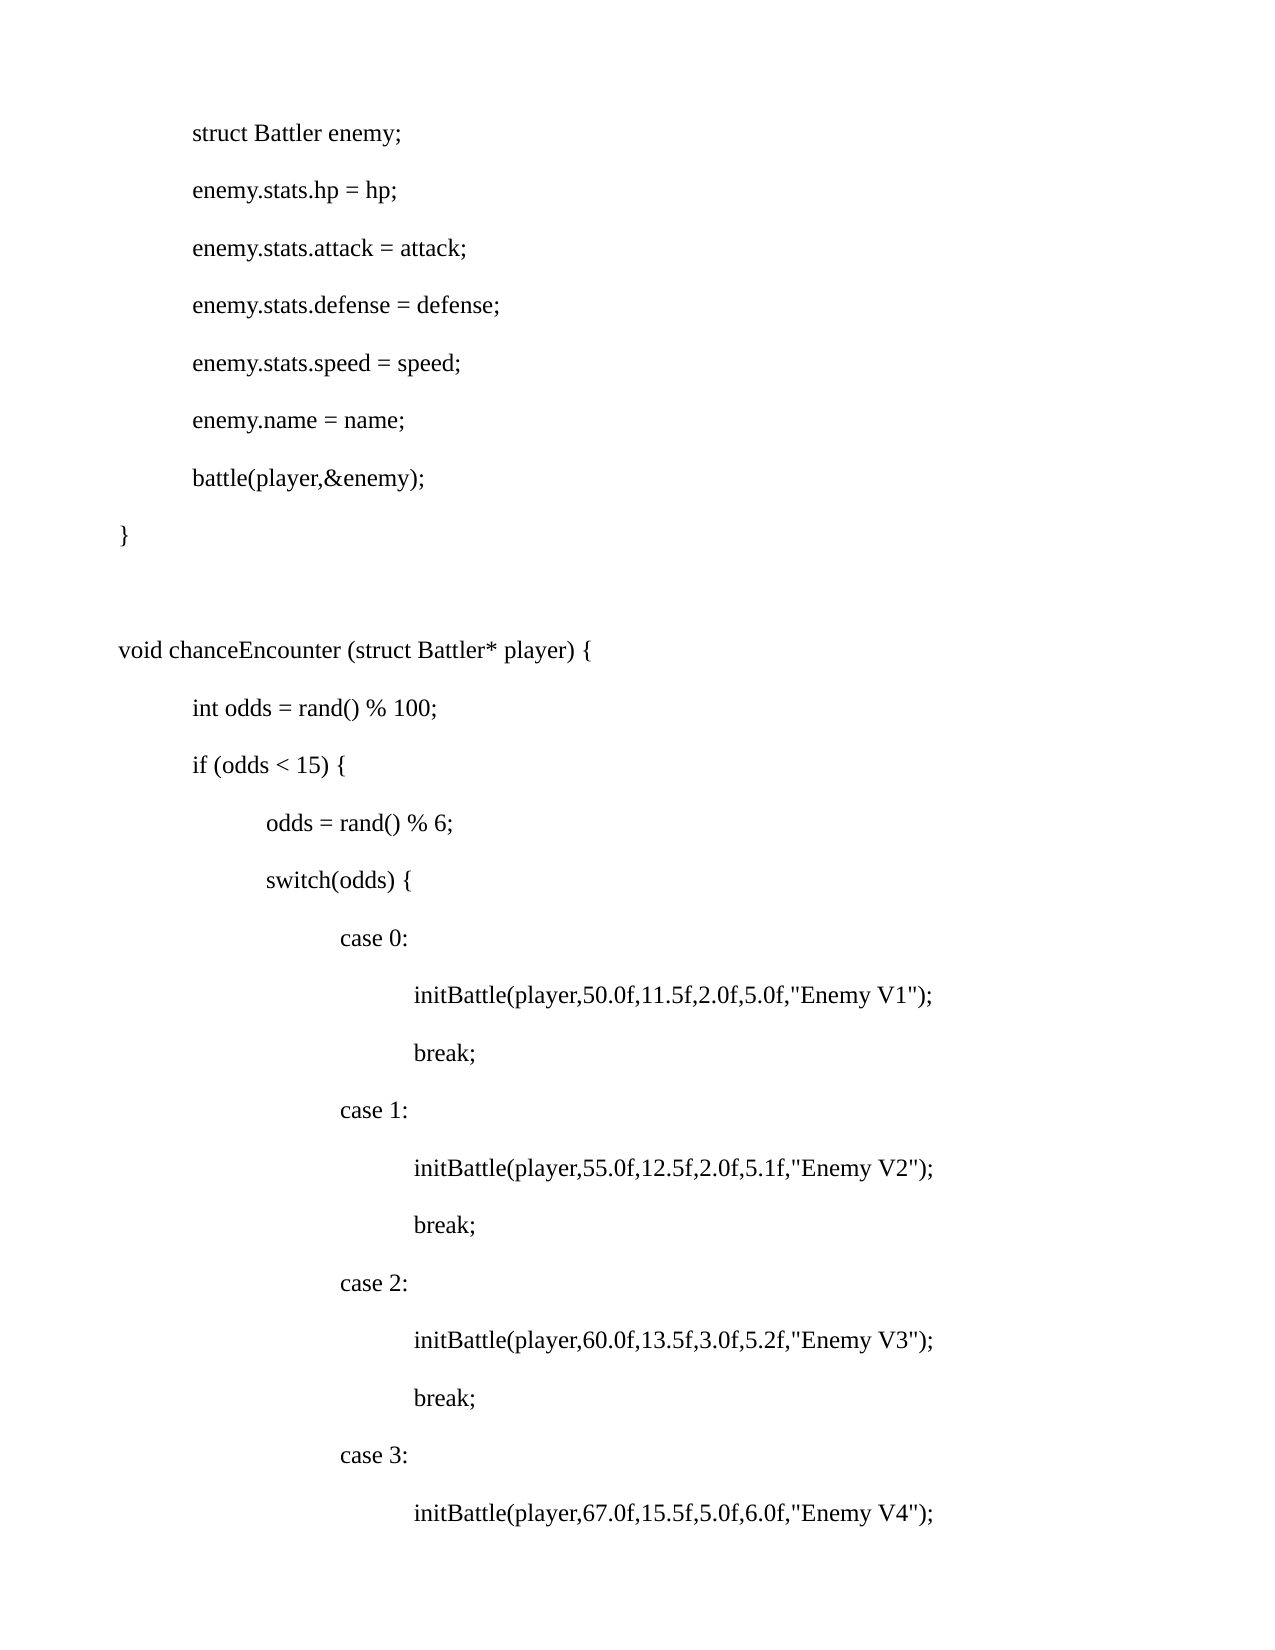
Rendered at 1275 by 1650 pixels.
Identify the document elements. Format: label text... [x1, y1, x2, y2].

text break; [118, 1211, 1157, 1239]
text odds = rand() % 6; [118, 808, 1157, 837]
text case 2: [118, 1268, 1157, 1297]
text enemy.stats.defense = defense; [118, 291, 1157, 319]
text case 3: [118, 1441, 1157, 1469]
text initBattle(player,50.0f,11.5f,2.0f,5.0f,"Enemy V1"); [118, 981, 1157, 1009]
text } [118, 521, 1157, 549]
text switch(odds) { [118, 866, 1157, 894]
text int odds = rand() % 100; [118, 693, 1157, 722]
text void chanceEncounter (struct Battler* player) { [118, 636, 1157, 664]
text battle(player,&enemy); [118, 463, 1157, 492]
text break; [118, 1383, 1157, 1412]
text if (odds < 15) { [118, 751, 1157, 779]
text initBattle(player,55.0f,12.5f,2.0f,5.1f,"Enemy V2"); [118, 1153, 1157, 1182]
text initBattle(player,67.0f,15.5f,5.0f,6.0f,"Enemy V4"); [118, 1498, 1157, 1527]
text break; [118, 1038, 1157, 1067]
text struct Battler enemy; [118, 118, 1157, 147]
text enemy.stats.speed = speed; [118, 348, 1157, 377]
text enemy.name = name; [118, 406, 1157, 434]
text initBattle(player,60.0f,13.5f,3.0f,5.2f,"Enemy V3"); [118, 1326, 1157, 1354]
text enemy.stats.hp = hp; [118, 176, 1157, 204]
text case 0: [118, 923, 1157, 952]
text case 1: [118, 1096, 1157, 1124]
text enemy.stats.attack = attack; [118, 233, 1157, 262]
